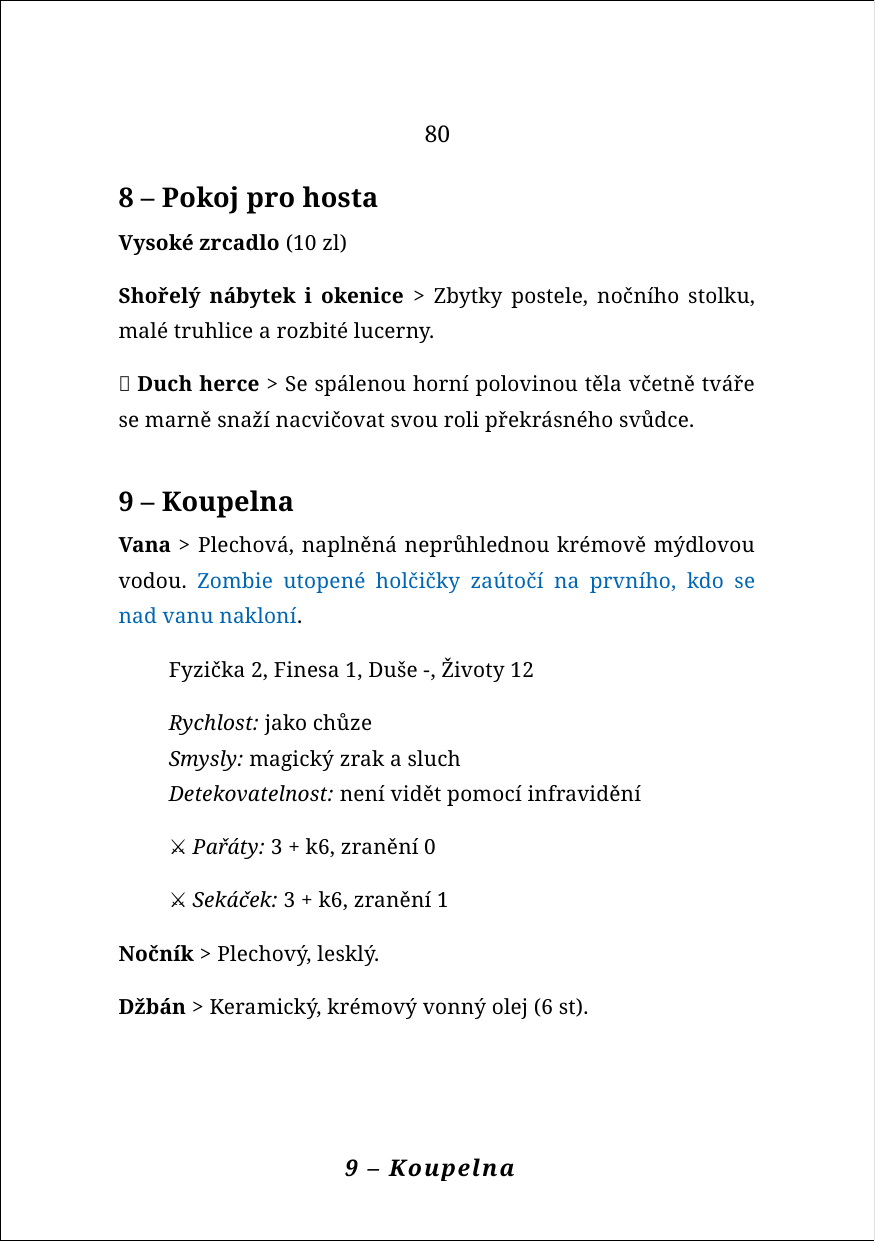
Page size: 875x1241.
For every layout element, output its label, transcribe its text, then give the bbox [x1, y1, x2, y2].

text Nočník > Plechový, lesklý. [118, 939, 756, 967]
subtitle 8 – Pokoj pro hosta [118, 179, 756, 216]
text Smysly: magický zrak a sluch [168, 744, 756, 772]
text Džbán > Keramický, krémový vonný olej (6 st). [118, 992, 756, 1021]
text Shořelý nábytek i okenice > Zbytky postele, nočního stolku, malé truhlice a rozbité lucerny. [118, 281, 756, 345]
text ⚔ Pařáty: 3 + k6, zranění 0 [168, 832, 756, 861]
subtitle 9 – Koupelna [118, 482, 756, 519]
text ⚔ Sekáček: 3 + k6, zranění 1 [168, 886, 756, 914]
text Detekovatelnost: není vidět pomocí infravidění [168, 779, 756, 808]
text Rychlost: jako chůze [168, 708, 756, 737]
text Vysoké zrcadlo (10 zl) [118, 228, 756, 256]
text 👤 Duch herce > Se spálenou horní polovinou těla včetně tváře se marně snaží nacvičovat svou roli překrásného svůdce. [118, 369, 756, 433]
text Fyzička 2, Finesa 1, Duše -, Životy 12 [168, 655, 756, 683]
text Vana > Plechová, naplněná neprůhlednou krémově mýdlovou vodou. Zombie utopené holčičky zaútočí na prvního, kdo se nad vanu nakloní. [118, 531, 756, 630]
